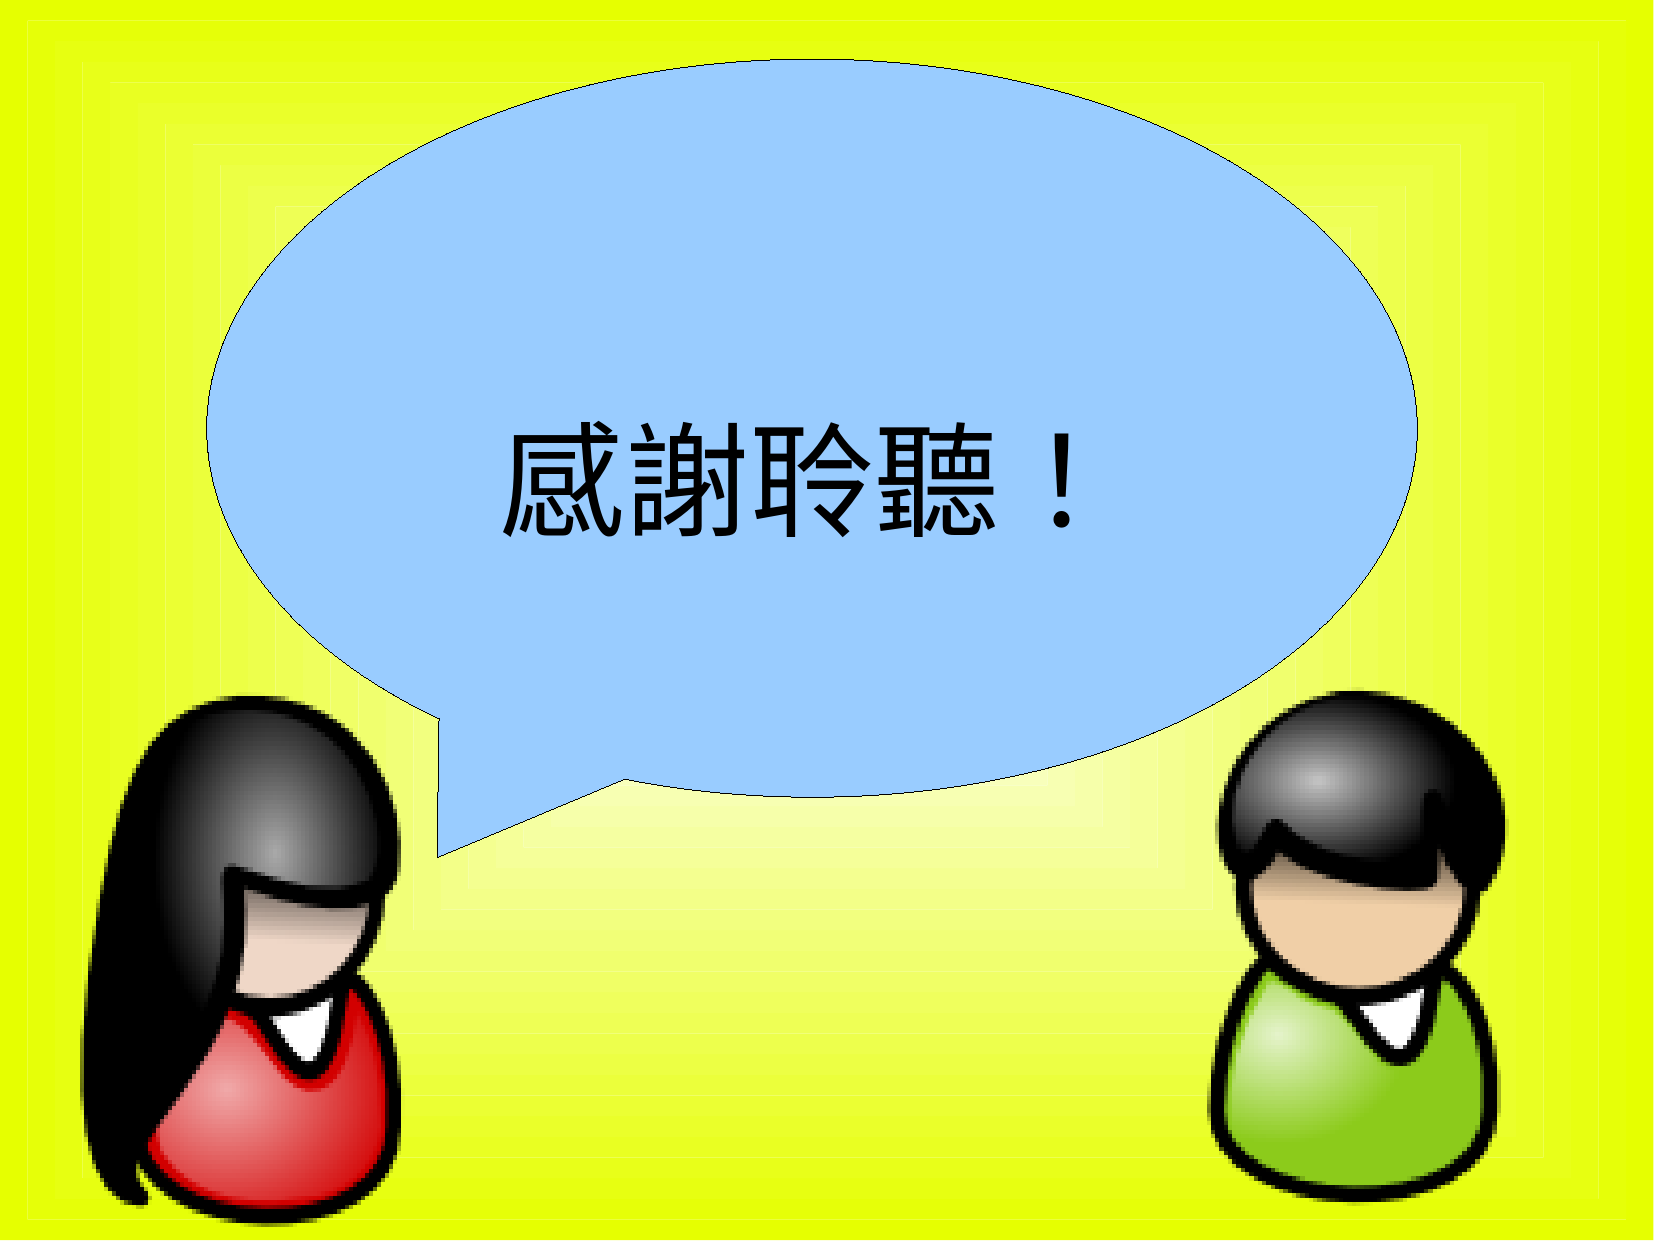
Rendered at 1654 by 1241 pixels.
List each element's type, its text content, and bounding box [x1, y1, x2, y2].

text_box 感謝聆聽！ [206, 59, 1418, 858]
picture [0, 679, 502, 1241]
picture [1092, 679, 1625, 1211]
